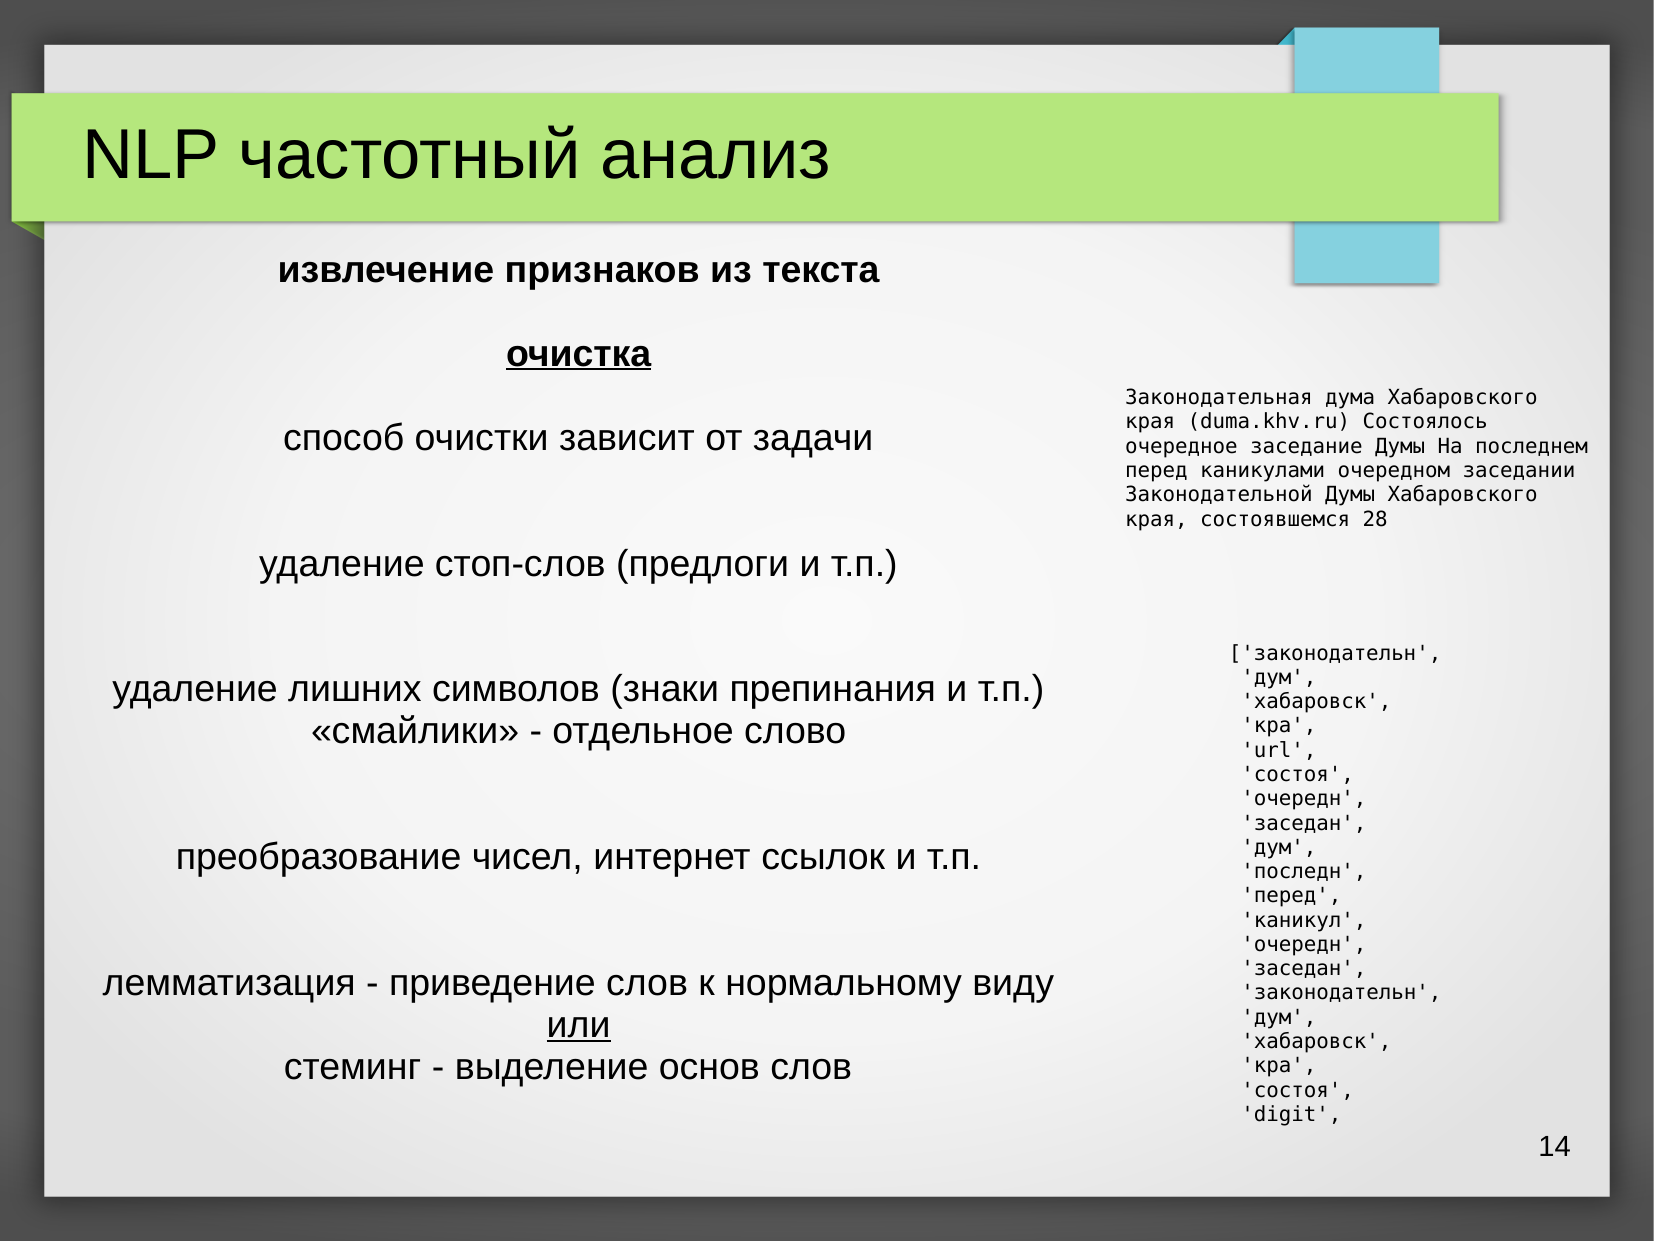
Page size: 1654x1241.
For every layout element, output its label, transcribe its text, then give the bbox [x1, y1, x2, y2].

text_box Законодательная дума Хабаровского края (duma.khv.ru) Состоялось очередное заседание Думы На последнем перед каникулами очередном заседании Законодательной Думы Хабаровского края, состоявшемся 28 [1110, 377, 1607, 563]
title NLP частотный анализ [82, 118, 1406, 189]
picture [0, 0, 1654, 1241]
text_box извлечение признаков из текста очистка способ очистки зависит от задачи удаление стоп-слов (предлоги и т.п.) удаление лишних символов (знаки препинания и т.п.) «смайлики» - отдельное слово преобразование чисел, интернет ссылок и т.п. лемматизация - приведение слов к нормальному виду или стеминг - выделение основ слов [94, 248, 1063, 1111]
text_box ['законодательн', 'дум', 'хабаровск', 'кра', 'url', 'состоя', 'очередн', 'заседан', 'дум', 'последн', 'перед', 'каникул', 'очередн', 'заседан', 'законодательн', 'дум', 'хабаровск', 'кра', 'состоя', 'digit', [1214, 633, 1489, 1134]
